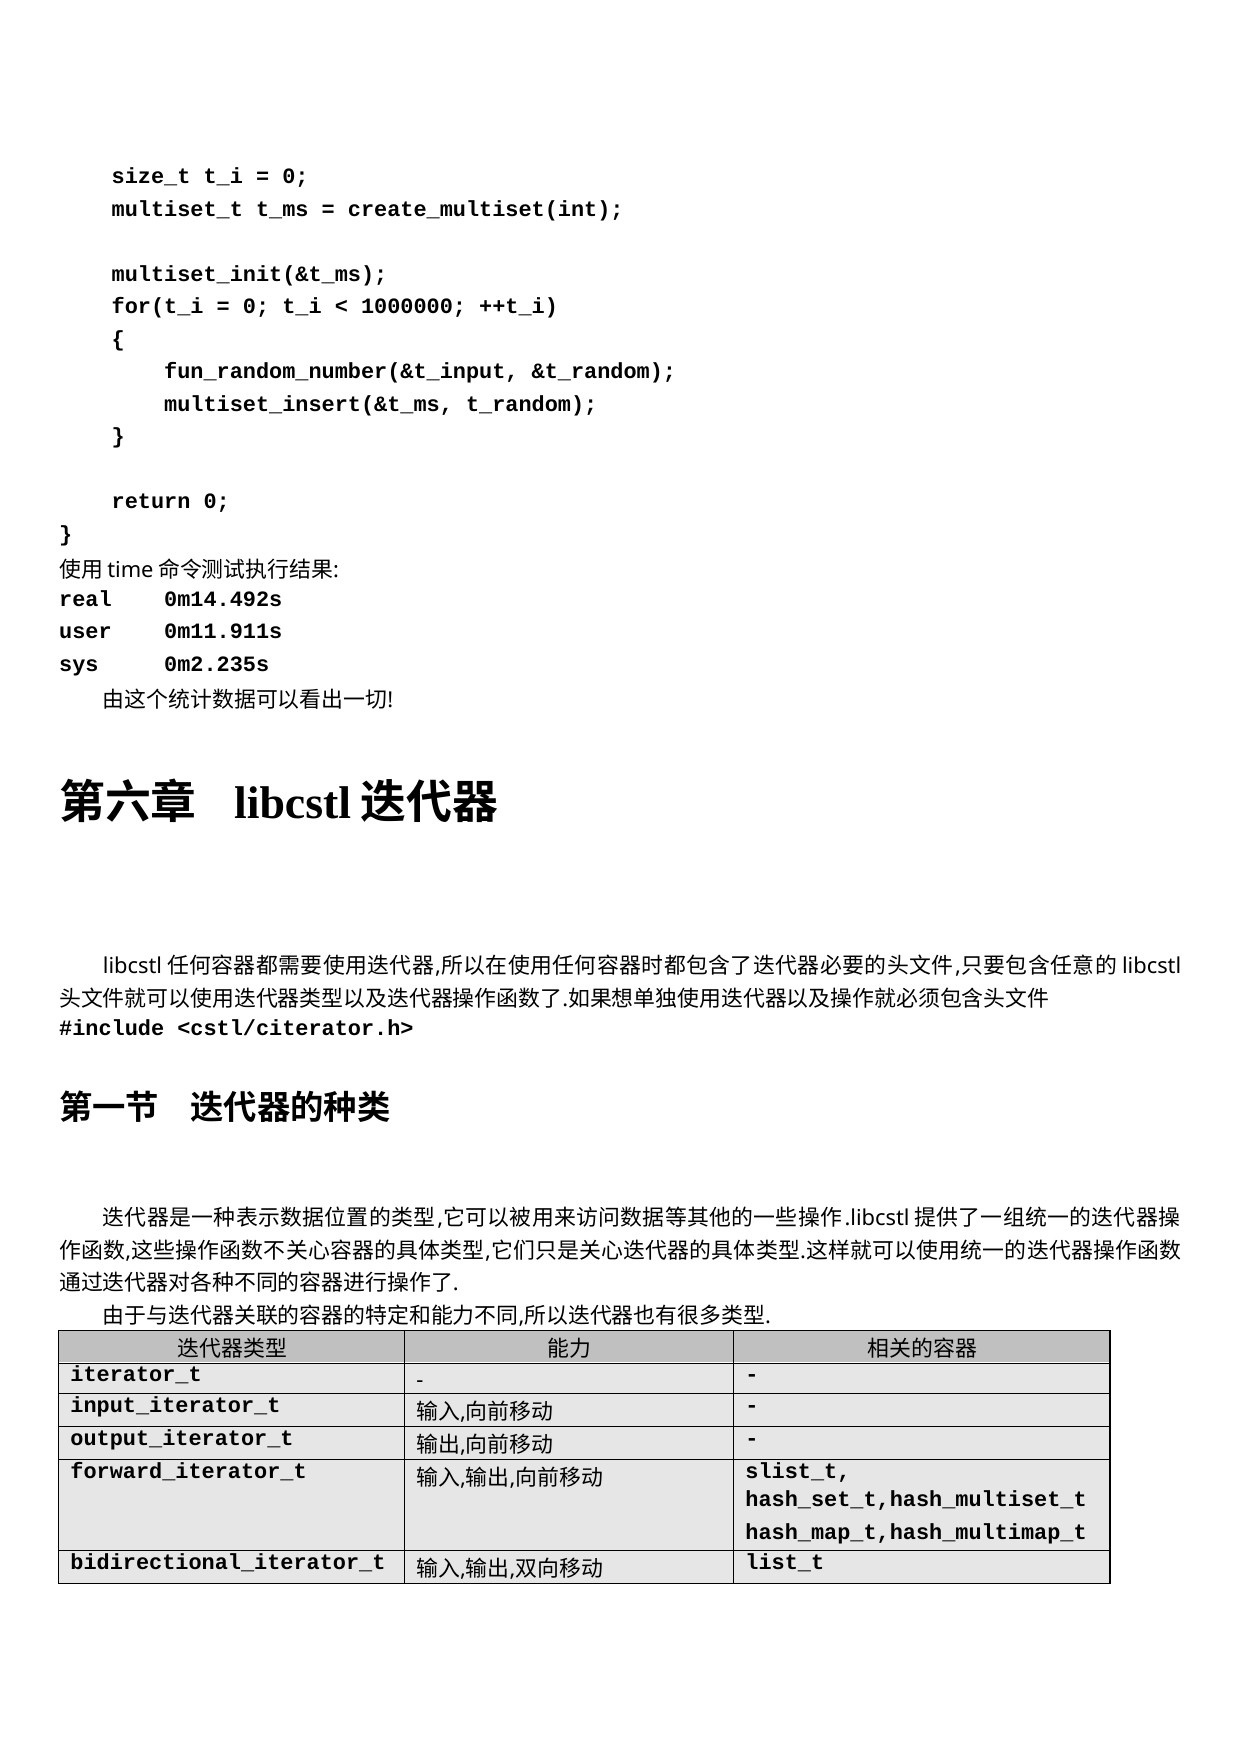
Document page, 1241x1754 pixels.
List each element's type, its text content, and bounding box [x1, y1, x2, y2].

subtitle 迭代器的种类 [59, 1073, 1181, 1138]
text real 0m14.492s [59, 584, 1181, 617]
table_cell - [734, 1427, 1109, 1459]
table_cell - [734, 1364, 1109, 1393]
table_cell forward_iterator_t [59, 1460, 404, 1550]
table_header 相关的容器 [734, 1331, 1109, 1362]
text libcstl任何容器都需要使用迭代器,所以在使用任何容器时都包含了迭代器必要的头文件,只要包含任意的libcstl头文件就可以使用迭代器类型以及迭代器操作函数了.如果想单独使用迭代器以及操作就必须包含头文件 [59, 948, 1181, 1013]
subtitle libcstl迭代器 [59, 750, 1181, 847]
table_cell - [405, 1364, 733, 1393]
text for(t_i = 0; t_i < 1000000; ++t_i) [59, 292, 1181, 324]
text 由于与迭代器关联的容器的特定和能力不同,所以迭代器也有很多类型. [59, 1297, 1181, 1330]
table_cell bidirectional_iterator_t [59, 1551, 404, 1583]
text multiset_t t_ms = create_multiset(int); [59, 194, 1181, 227]
text multiset_init(&t_ms); [59, 259, 1181, 292]
table_header 能力 [405, 1331, 733, 1362]
table_cell input_iterator_t [59, 1394, 404, 1426]
table_cell 输出,向前移动 [405, 1427, 733, 1459]
text user 0m11.911s [59, 617, 1181, 649]
table_cell output_iterator_t [59, 1427, 404, 1459]
table_header 迭代器类型 [59, 1331, 404, 1362]
text { [59, 324, 1181, 357]
table_cell 输入,输出,向前移动 [405, 1460, 733, 1550]
text #include <cstl/citerator.h> [59, 1013, 1181, 1046]
table_cell 输入,向前移动 [405, 1394, 733, 1426]
text fun_random_number(&t_input, &t_random); [59, 357, 1181, 389]
text } [59, 519, 1181, 552]
text 使用time命令测试执行结果: [59, 552, 1181, 584]
text size_t t_i = 0; [59, 162, 1181, 194]
text return 0; [59, 487, 1181, 519]
table_cell 输入,输出,双向移动 [405, 1551, 733, 1583]
text 由这个统计数据可以看出一切! [59, 682, 1181, 714]
table_cell slist_t, hash_set_t,hash_multiset_t hash_map_t,hash_multimap_t [734, 1460, 1109, 1550]
text 迭代器是一种表示数据位置的类型,它可以被用来访问数据等其他的一些操作.libcstl提供了一组统一的迭代器操作函数,这些操作函数不关心容器的具体类型,它们只是关心迭代器的具体类型.这样就可以使用统一的迭代器操作函数通过迭代器对各种不同的容器进行操作了. [59, 1200, 1181, 1297]
text multiset_insert(&t_ms, t_random); [59, 389, 1181, 422]
table_cell - [734, 1394, 1109, 1426]
text sys 0m2.235s [59, 649, 1181, 682]
table_cell iterator_t [59, 1364, 404, 1393]
table_cell list_t [734, 1551, 1109, 1583]
text } [59, 422, 1181, 454]
